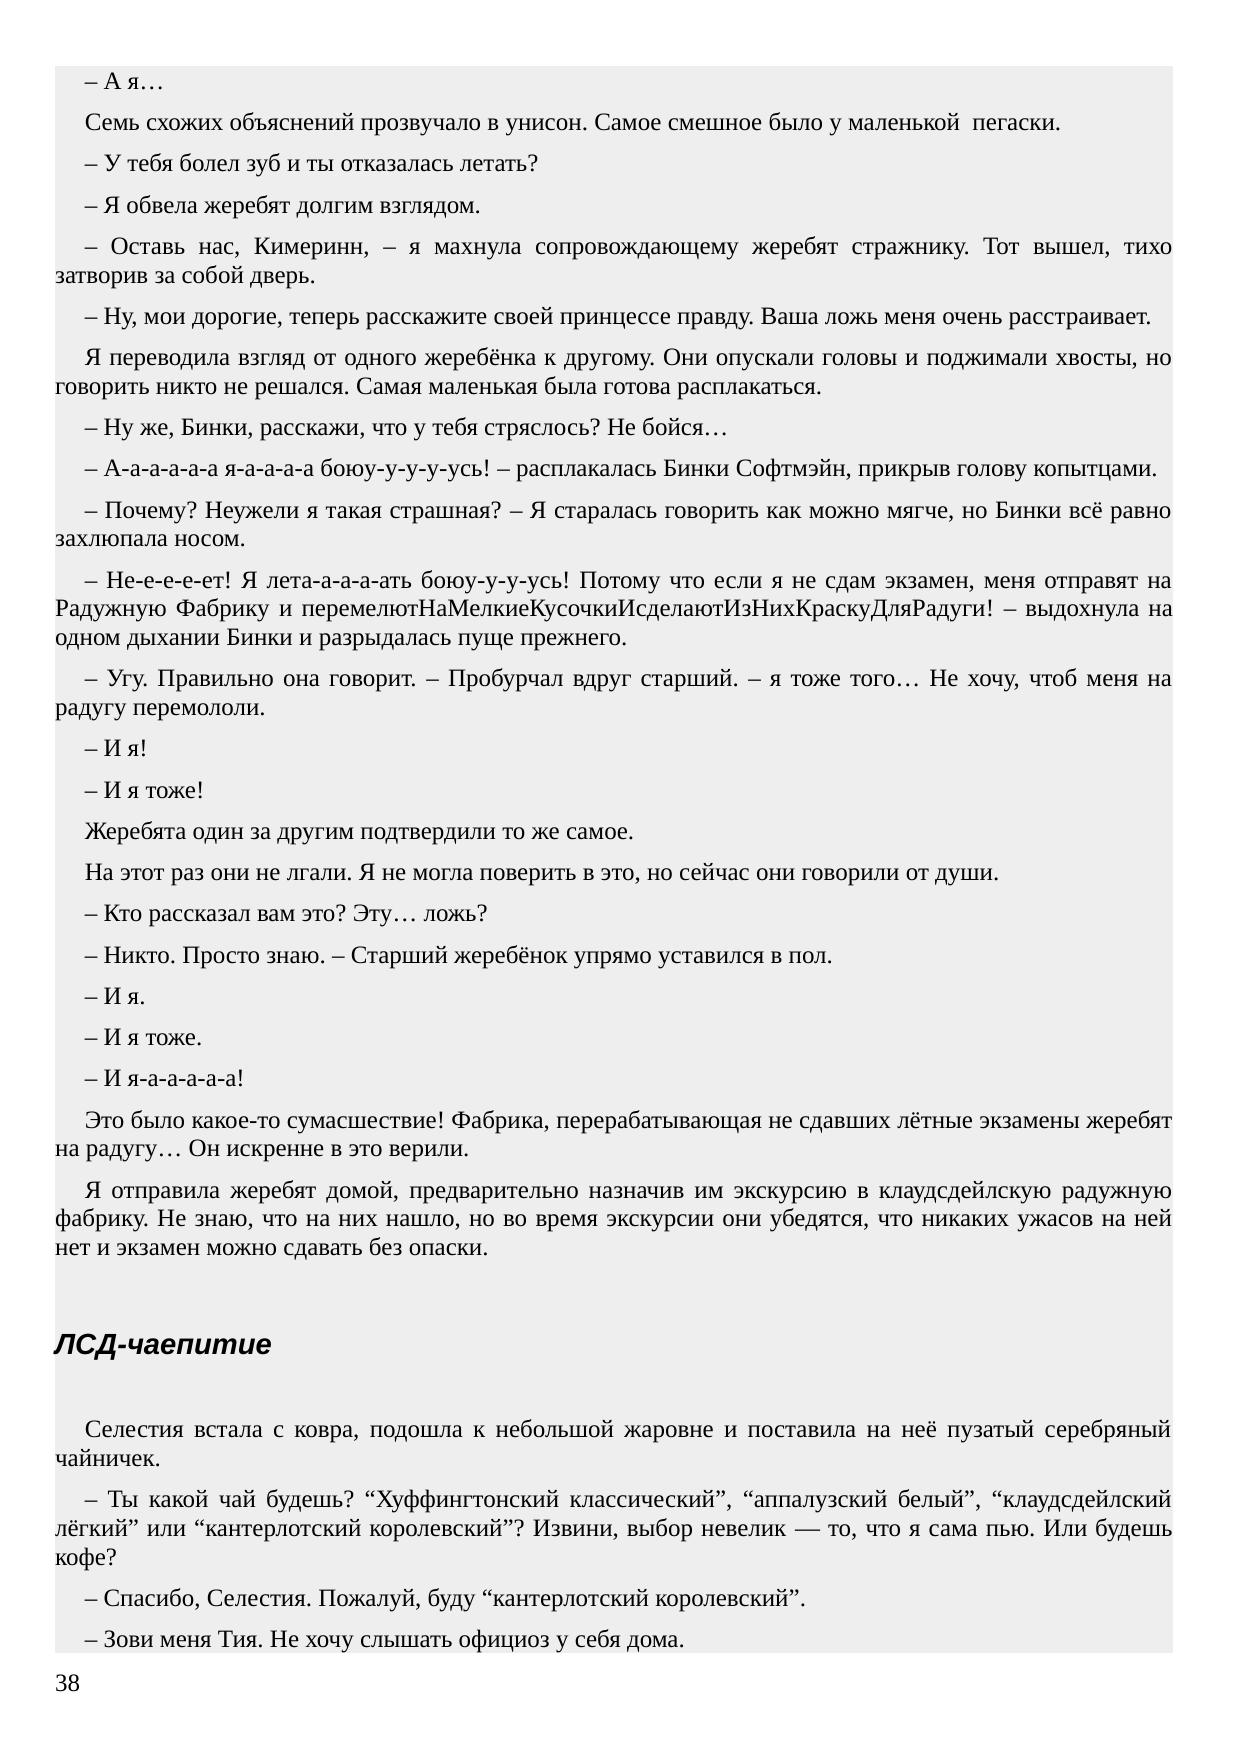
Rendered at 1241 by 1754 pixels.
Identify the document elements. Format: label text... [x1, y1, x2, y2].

text – А-а-а-а-а-а я-а-а-а-а боюу-у-у-у-усь! – расплакалась Бинки Софтмэйн, прикрыв голову копытцами. [55, 453, 1173, 482]
text – Оставь нас, Кимеринн, – я махнула сопровождающему жеребят стражнику. Тот вышел, тихо затворив за собой дверь. [55, 231, 1173, 288]
text – Я обвела жеребят долгим взглядом. [55, 190, 1173, 218]
text – Зови меня Тия. Не хочу слышать официоз у себя дома. [55, 1624, 1173, 1653]
text – Ну же, Бинки, расскажи, что у тебя стряслось? Не бойся… [55, 412, 1173, 441]
text Я переводила взгляд от одного жеребёнка к другому. Они опускали головы и поджимали хвосты, но говорить никто не решался. Самая маленькая была готова расплакаться. [55, 342, 1173, 400]
text – Никто. Просто знаю. – Старший жеребёнок упрямо уставился в пол. [55, 940, 1173, 968]
text Это было какое-то сумасшествие! Фабрика, перерабатывающая не сдавших лётные экзамены жеребят на радугу… Он искренне в это верили. [55, 1105, 1173, 1162]
text – Почему? Неужели я такая страшная? – Я старалась говорить как можно мягче, но Бинки всё равно захлюпала носом. [55, 495, 1173, 552]
text Семь схожих объяснений прозвучало в унисон. Самое смешное было у маленькой пегаски. [55, 107, 1173, 136]
text – А я… [55, 66, 1173, 95]
text Жеребята один за другим подтвердили то же самое. [55, 816, 1173, 845]
text – И я тоже. [55, 1022, 1173, 1051]
text На этот раз они не лгали. Я не могла поверить в это, но сейчас они говорили от души. [55, 857, 1173, 886]
text – Ты какой чай будешь? “Хуффингтонский классический”, “аппалузский белый”, “клаудсдейлский лёгкий” или “кантерлотский королевский”? Извини, выбор невелик — то, что я сама пью. Или будешь кофе? [55, 1484, 1173, 1571]
text – У тебя болел зуб и ты отказалась летать? [55, 148, 1173, 177]
text – Ну, мои дорогие, теперь расскажите своей принцессе правду. Ваша ложь меня очень расстраивает. [55, 301, 1173, 330]
text – И я! [55, 733, 1173, 762]
text – Не-е-е-е-ет! Я лета-а-а-а-ать боюу-у-у-усь! Потому что если я не сдам экзамен, меня отправят на Радужную Фабрику и перемелютНаМелкиеКусочкиИсделаютИзНихКраскуДляРадуги! – выдохнула на одном дыхании Бинки и разрыдалась пуще прежнего. [55, 565, 1173, 651]
text – И я. [55, 981, 1173, 1010]
text – Спасибо, Селестия. Пожалуй, буду “кантерлотский королевский”. [55, 1583, 1173, 1612]
text – Угу. Правильно она говорит. – Пробурчал вдруг старший. – я тоже того… Не хочу, чтоб меня на радугу перемололи. [55, 663, 1173, 721]
text Селестия встала с ковра, подошла к небольшой жаровне и поставила на неё пузатый серебряный чайничек. [55, 1414, 1173, 1472]
text – И я-а-а-а-а-а! [55, 1063, 1173, 1092]
subtitle ЛСД-чаепитие [55, 1327, 1173, 1361]
text Я отправила жеребят домой, предварительно назначив им экскурсию в клаудсдейлскую радужную фабрику. Не знаю, что на них нашло, но во время экскурсии они убедятся, что никаких ужасов на ней нет и экзамен можно сдавать без опаски. [55, 1175, 1173, 1261]
text – И я тоже! [55, 775, 1173, 803]
text – Кто рассказал вам это? Эту… ложь? [55, 898, 1173, 927]
